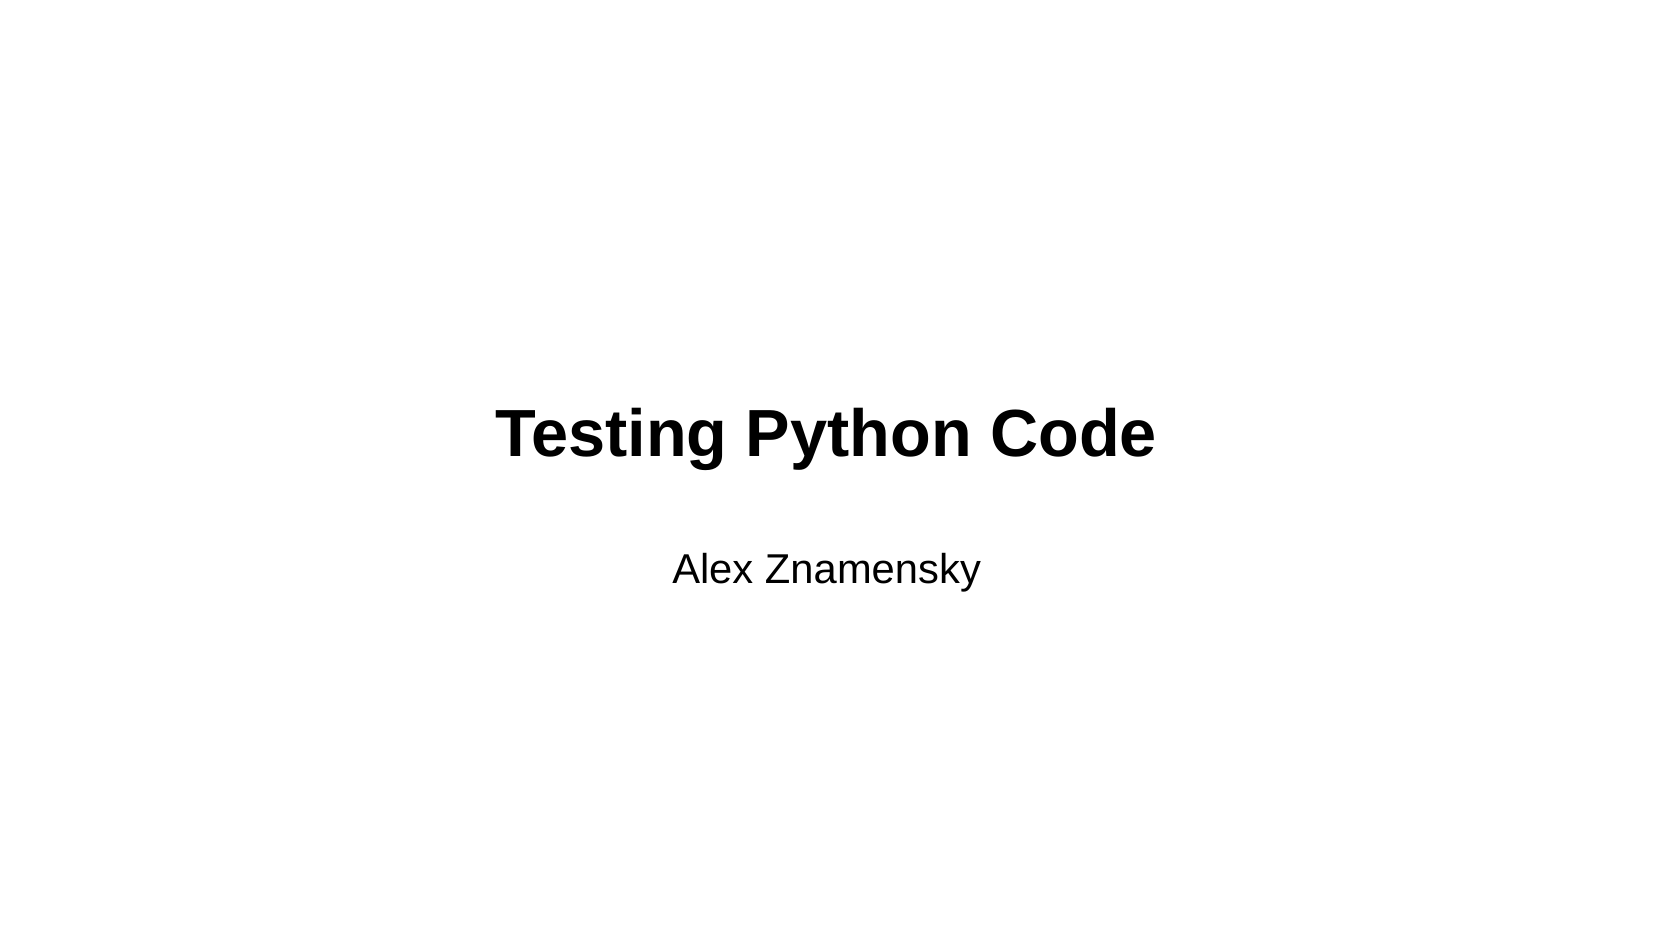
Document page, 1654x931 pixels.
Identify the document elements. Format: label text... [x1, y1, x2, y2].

subtitle Testing Python Code Alex Znamensky [82, 224, 1571, 764]
